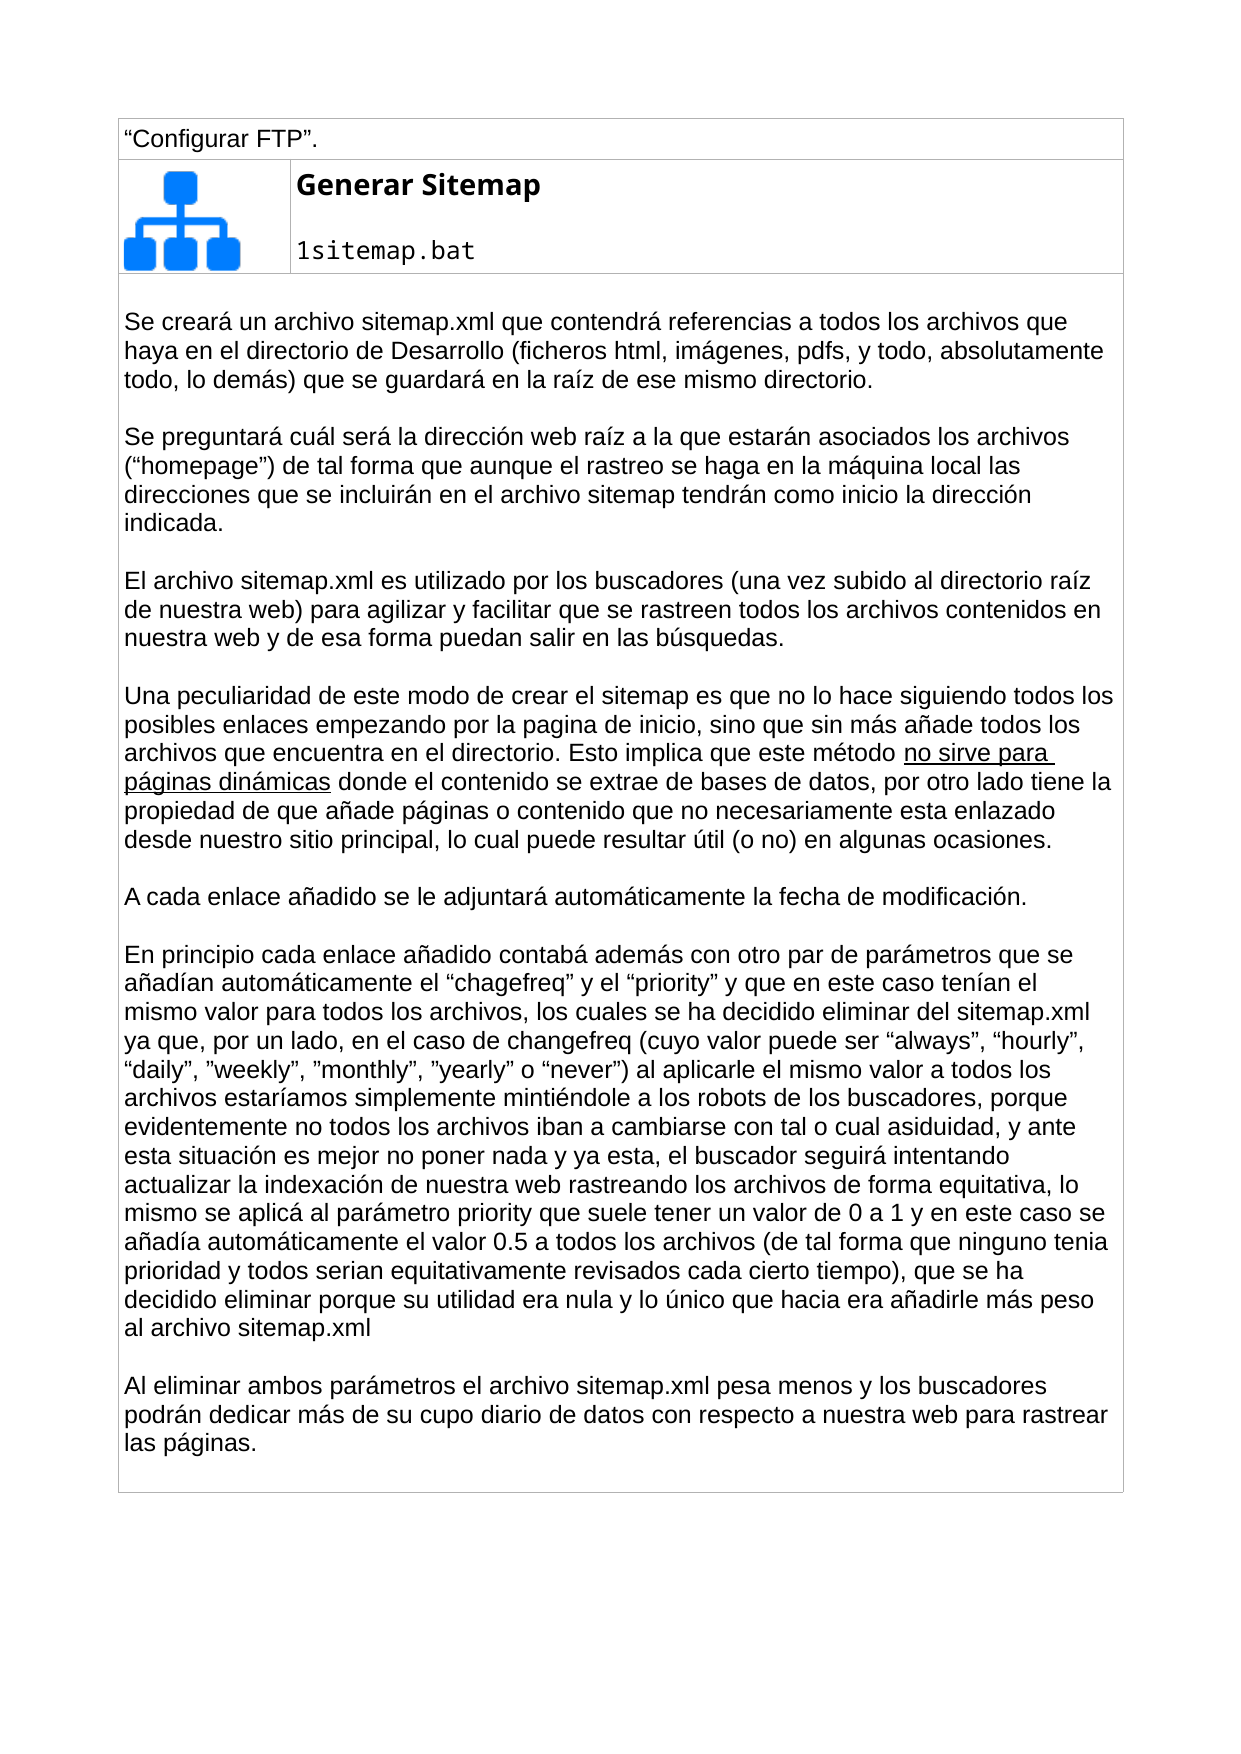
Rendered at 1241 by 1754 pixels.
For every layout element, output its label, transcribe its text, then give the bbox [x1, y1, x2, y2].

picture [123, 164, 242, 282]
table_cell “Configurar FTP”. [119, 119, 1123, 158]
table_cell Se creará un archivo sitemap.xml que contendrá referencias a todos los archivos que haya en el directorio de Desarrollo (ficheros html, imágenes, pdfs, y todo, absolutamente todo, lo demás) que se guardará en la raíz de ese mismo directorio. Se preguntará cuál será la dirección web raíz a la que estarán asociados los archivos (“homepage”) de tal forma que aunque el rastreo se haga en la máquina local las direcciones que se incluirán en el archivo sitemap tendrán como inicio la dirección indicada. El archivo sitemap.xml es utilizado por los buscadores (una vez subido al directorio raíz de nuestra web) para agilizar y facilitar que se rastreen todos los archivos contenidos en nuestra web y de esa forma puedan salir en las búsquedas. Una peculiaridad de este modo de crear el sitemap es que no lo hace siguiendo todos los posibles enlaces empezando por la pagina de inicio, sino que sin más añade todos los archivos que encuentra en el directorio. Esto implica que este método no sirve para páginas dinámicas donde el contenido se extrae de bases de datos, por otro lado tiene la propiedad de que añade páginas o contenido que no necesariamente esta enlazado desde nuestro sitio principal, lo cual puede resultar útil (o no) en algunas ocasiones. A cada enlace añadido se le adjuntará automáticamente la fecha de modificación. En principio cada enlace añadido contabá además con otro par de parámetros que se añadían automáticamente el “chagefreq” y el “priority” y que en este caso tenían el mismo valor para todos los archivos, los cuales se ha decidido eliminar del sitemap.xml ya que, por un lado, en el caso de changefreq (cuyo valor puede ser “always”, “hourly”, “daily”, ”weekly”, ”monthly”, ”yearly” o “never”) al aplicarle el mismo valor a todos los archivos estaríamos simplemente mintiéndole a los robots de los buscadores, porque evidentemente no todos los archivos iban a cambiarse con tal o cual asiduidad, y ante esta situación es mejor no poner nada y ya esta, el buscador seguirá intentando actualizar la indexación de nuestra web rastreando los archivos de forma equitativa, lo mismo se aplicá al parámetro priority que suele tener un valor de 0 a 1 y en este caso se añadía automáticamente el valor 0.5 a todos los archivos (de tal forma que ninguno tenia prioridad y todos serian equitativamente revisados cada cierto tiempo), que se ha decidido eliminar porque su utilidad era nula y lo único que hacia era añadirle más peso al archivo sitemap.xml Al eliminar ambos parámetros el archivo sitemap.xml pesa menos y los buscadores podrán dedicar más de su cupo diario de datos con respecto a nuestra web para rastrear las páginas. [119, 274, 1123, 1492]
table_header [119, 160, 290, 273]
table_header Generar Sitemap 1sitemap.bat [291, 160, 1123, 273]
